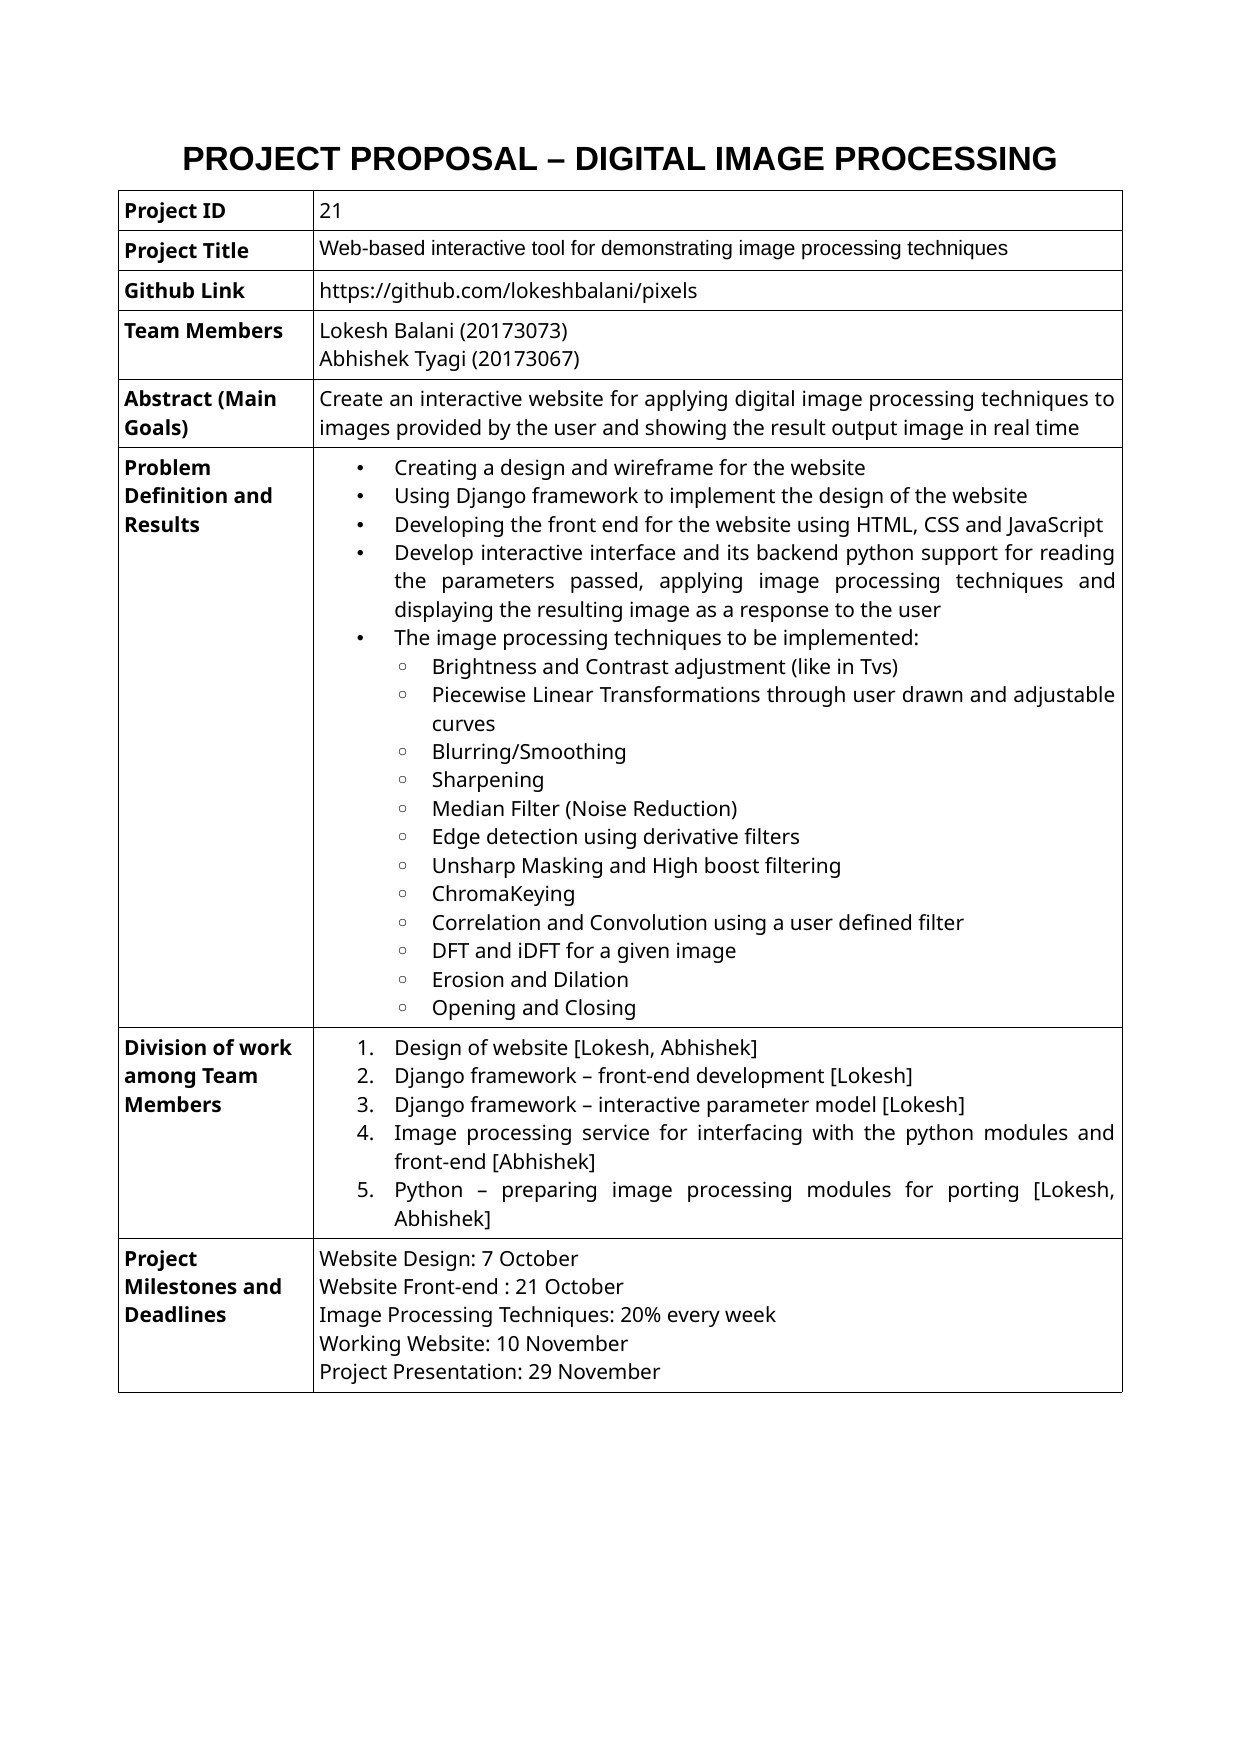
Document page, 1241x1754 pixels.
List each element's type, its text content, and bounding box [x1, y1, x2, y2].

table_cell Abstract (Main Goals) [119, 380, 313, 447]
table_cell Project Milestones and Deadlines [119, 1239, 313, 1392]
table_cell Creating a design and wireframe for the website Using Django framework to implement the design of the website Developing the front end for the website using HTML, CSS and JavaScript Develop interactive interface and its backend python support for reading the parameters passed, applying image processing techniques and displaying the resulting image as a response to the user The image processing techniques to be implemented: Brightness and Contrast adjustment (like in Tvs) Piecewise Linear Transformations through user drawn and adjustable curves Blurring/Smoothing Sharpening Median Filter (Noise Reduction) Edge detection using derivative filters Unsharp Masking and High boost filtering ChromaKeying Correlation and Convolution using a user defined filter DFT and iDFT for a given image Erosion and Dilation Opening and Closing [314, 448, 1122, 1027]
table_cell Division of work among Team Members [119, 1028, 313, 1238]
table_cell Design of website [Lokesh, Abhishek] Django framework – front-end development [Lokesh] Django framework – interactive parameter model [Lokesh] Image processing service for interfacing with the python modules and front-end [Abhishek] Python – preparing image processing modules for porting [Lokesh, Abhishek] [314, 1028, 1122, 1238]
table_cell Project Title [119, 231, 313, 270]
table_header 21 [314, 191, 1122, 230]
table_header Project ID [119, 191, 313, 230]
table_cell https://github.com/lokeshbalani/pixels [314, 271, 1122, 310]
table_cell Github Link [119, 271, 313, 310]
table_cell Problem Definition and Results [119, 448, 313, 1027]
table_cell Web-based interactive tool for demonstrating image processing techniques [314, 231, 1122, 270]
table_cell Website Design: 7 October Website Front-end : 21 October Image Processing Techniques: 20% every week Working Website: 10 November Project Presentation: 29 November [314, 1239, 1122, 1392]
table_cell Lokesh Balani (20173073) Abhishek Tyagi (20173067) [314, 311, 1122, 378]
table_cell Team Members [119, 311, 313, 378]
subtitle PROJECT PROPOSAL – DIGITAL IMAGE PROCESSING [118, 139, 1122, 178]
table_cell Create an interactive website for applying digital image processing techniques to images provided by the user and showing the result output image in real time [314, 380, 1122, 447]
